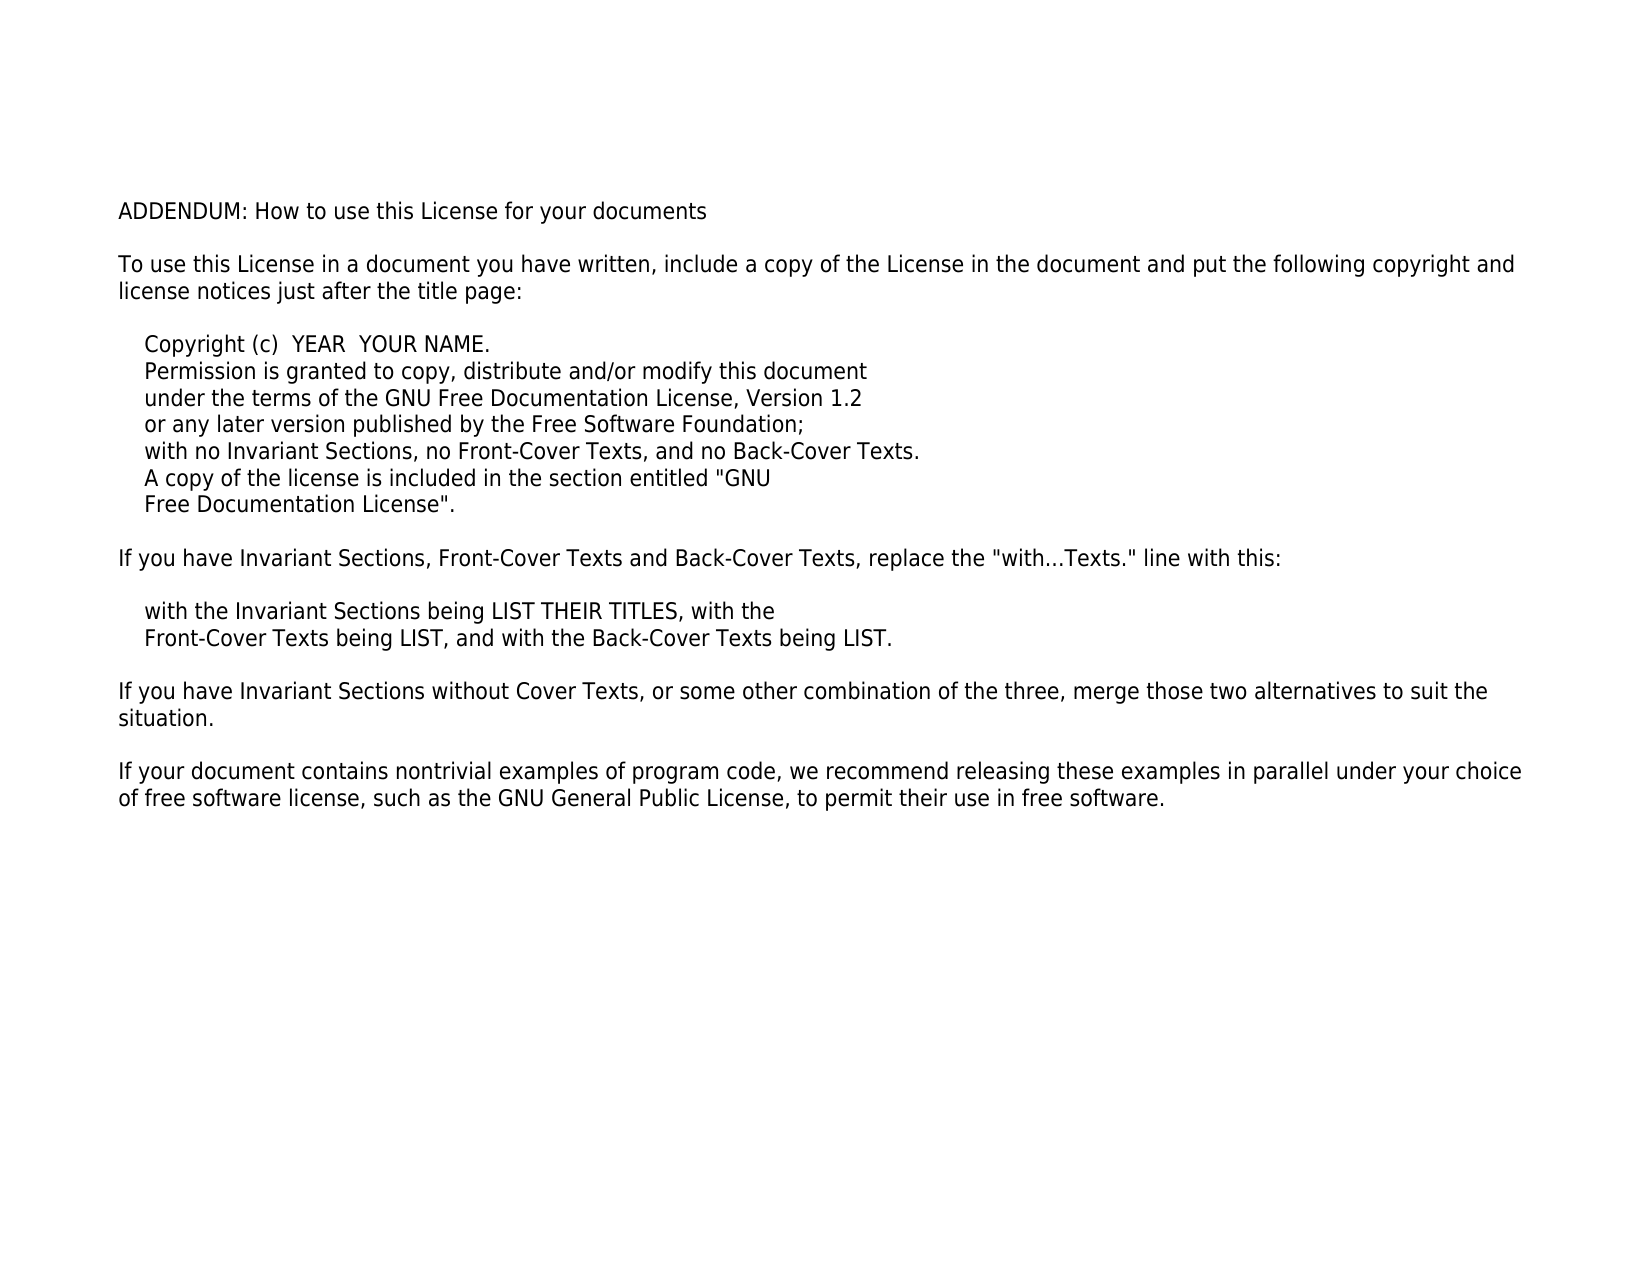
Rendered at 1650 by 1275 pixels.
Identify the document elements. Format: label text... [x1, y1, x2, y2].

text If you have Invariant Sections, Front-Cover Texts and Back-Cover Texts, replace the "with...Texts." line with this: [118, 545, 1532, 571]
text Permission is granted to copy, distribute and/or modify this document [118, 358, 1532, 385]
text If you have Invariant Sections without Cover Texts, or some other combination of the three, merge those two alternatives to suit the situation. [118, 678, 1532, 731]
text Front-Cover Texts being LIST, and with the Back-Cover Texts being LIST. [118, 625, 1532, 651]
text Free Documentation License". [118, 491, 1532, 518]
text with the Invariant Sections being LIST THEIR TITLES, with the [118, 598, 1532, 625]
text with no Invariant Sections, no Front-Cover Texts, and no Back-Cover Texts. [118, 438, 1532, 465]
text ADDENDUM: How to use this License for your documents [118, 198, 1532, 225]
text Copyright (c) YEAR YOUR NAME. [118, 331, 1532, 358]
text or any later version published by the Free Software Foundation; [118, 411, 1532, 438]
text If your document contains nontrivial examples of program code, we recommend releasing these examples in parallel under your choice of free software license, such as the GNU General Public License, to permit their use in free software. [118, 758, 1532, 811]
text under the terms of the GNU Free Documentation License, Version 1.2 [118, 385, 1532, 411]
text A copy of the license is included in the section entitled "GNU [118, 465, 1532, 491]
text To use this License in a document you have written, include a copy of the License in the document and put the following copyright and license notices just after the title page: [118, 251, 1532, 305]
